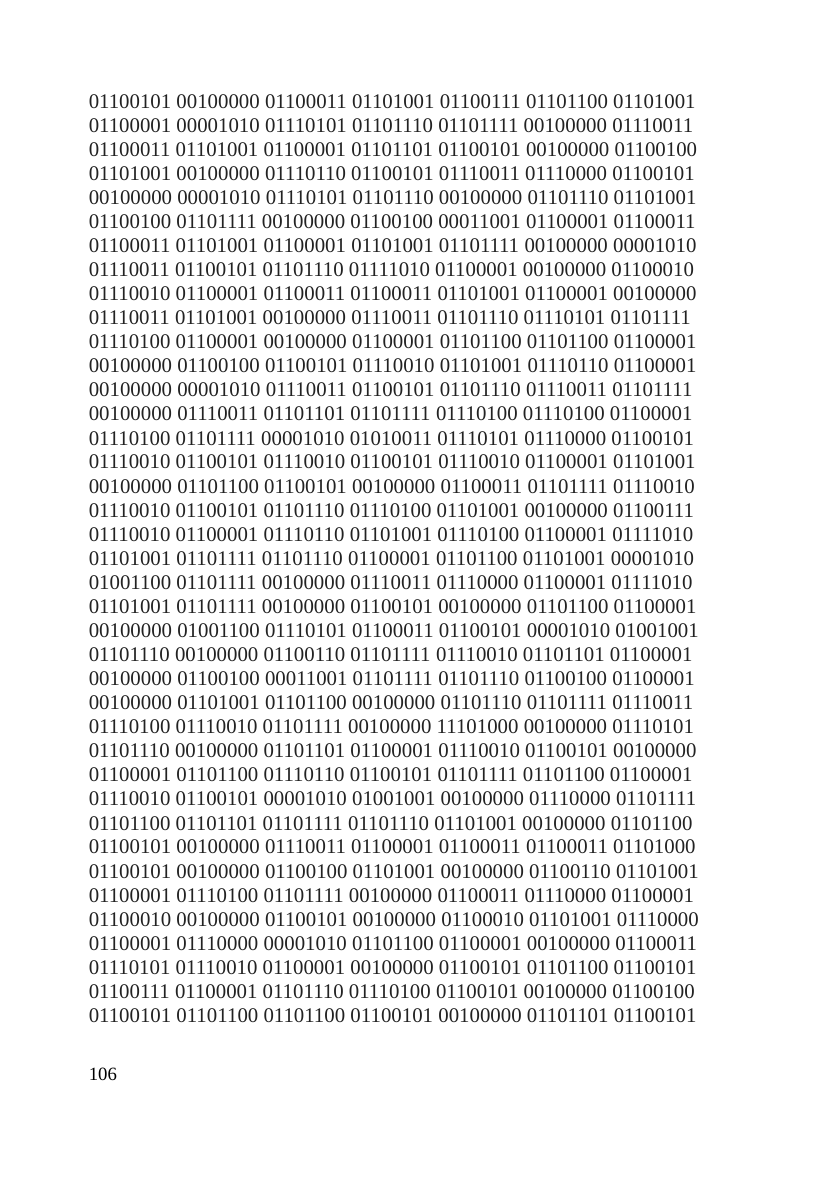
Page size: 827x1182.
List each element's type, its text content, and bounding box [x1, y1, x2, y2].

subtitle 01100101 00100000 01100011 01101001 01100111 01101100 01101001 01100001 00001010 01110101 01101110 01101111 00100000 01110011 01100011 01101001 01100001 01101101 01100101 00100000 01100100 01101001 00100000 01110110 01100101 01110011 01110000 01100101 00100000 00001010 01110101 01101110 00100000 01101110 01101001 01100100 01101111 00100000 01100100 00011001 01100001 01100011 01100011 01101001 01100001 01101001 01101111 00100000 00001010 01110011 01100101 01101110 01111010 01100001 00100000 01100010 01110010 01100001 01100011 01100011 01101001 01100001 00100000 01110011 01101001 00100000 01110011 01101110 01110101 01101111 01110100 01100001 00100000 01100001 01101100 01101100 01100001 00100000 01100100 01100101 01110010 01101001 01110110 01100001 00100000 00001010 01110011 01100101 01101110 01110011 01101111 00100000 01110011 01101101 01101111 01110100 01110100 01100001 01110100 01101111 00001010 01010011 01110101 01110000 01100101 01110010 01100101 01110010 01100101 01110010 01100001 01101001 00100000 01101100 01100101 00100000 01100011 01101111 01110010 01110010 01100101 01101110 01110100 01101001 00100000 01100111 01110010 01100001 01110110 01101001 01110100 01100001 01111010 01101001 01101111 01101110 01100001 01101100 01101001 00001010 01001100 01101111 00100000 01110011 01110000 01100001 01111010 01101001 01101111 00100000 01100101 00100000 01101100 01100001 00100000 01001100 01110101 01100011 01100101 00001010 01001001 01101110 00100000 01100110 01101111 01110010 01101101 01100001 00100000 01100100 00011001 01101111 01101110 01100100 01100001 00100000 01101001 01101100 00100000 01101110 01101111 01110011 01110100 01110010 01101111 00100000 11101000 00100000 01110101 01101110 00100000 01101101 01100001 01110010 01100101 00100000 01100001 01101100 01110110 01100101 01101111 01101100 01100001 01110010 01100101 00001010 01001001 00100000 01110000 01101111 01101100 01101101 01101111 01101110 01101001 00100000 01101100 01100101 00100000 01110011 01100001 01100011 01100011 01101000 01100101 00100000 01100100 01101001 00100000 01100110 01101001 01100001 01110100 01101111 00100000 01100011 01110000 01100001 01100010 00100000 01100101 00100000 01100010 01101001 01110000 01100001 01110000 00001010 01101100 01100001 00100000 01100011 01110101 01110010 01100001 00100000 01100101 01101100 01100101 01100111 01100001 01101110 01110100 01100101 00100000 01100100 01100101 01101100 01101100 01100101 00100000 01101101 01100101 [88, 88, 738, 1027]
